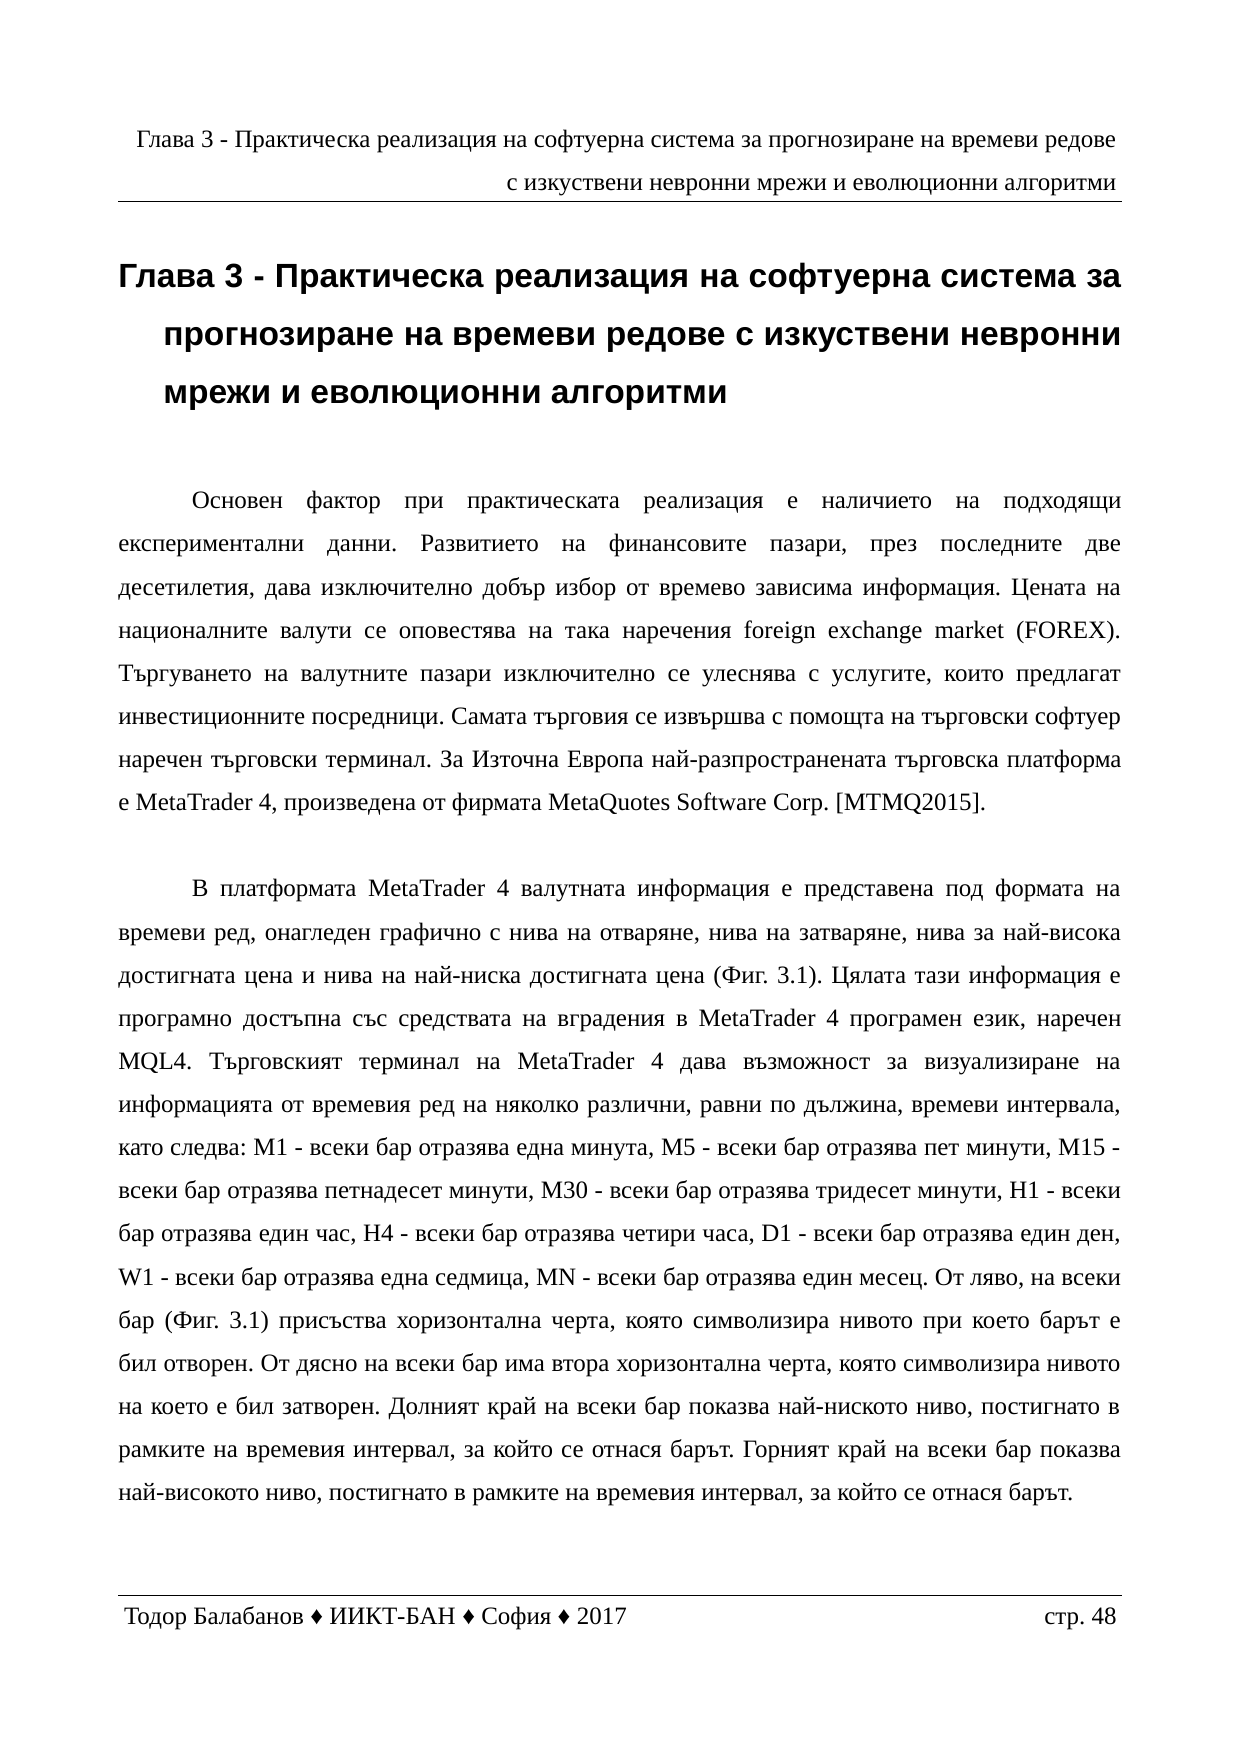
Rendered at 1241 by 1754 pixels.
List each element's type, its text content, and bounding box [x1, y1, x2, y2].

text Основен фактор при практическата реализация е наличието на подходящи експериментални данни. Развитието на финансовите пазари, през последните две десетилетия, дава изключително добър избор от времево зависима информация. Цената на националните валути се оповестява на така наречения foreign exchange market (FOREX). Търгуването на валутните пазари изключително се улеснява с услугите, които предлагат инвестиционните посредници. Самата търговия се извършва с помощта на търговски софтуер наречен търговски терминал. За Източна Европа най-разпространената търговска платформа е MetaTrader 4, произведена от фирмата MetaQuotes Software Corp. [MTMQ2015]. [118, 485, 1122, 816]
subtitle Глава 3 - Практическа реализация на софтуерна система за прогнозиране на времеви редове с изкуствени невронни мрежи и еволюционни алгоритми [118, 256, 1122, 411]
text В платформата MetaTrader 4 валутната информация е представена под формата на времеви ред, онагледен графично с нива на отваряне, нива на затваряне, нива за най-висока достигната цена и нива на най-ниска достигната цена (Фиг. 3.1). Цялата тази информация е програмно достъпна със средствата на вградения в MetaTrader 4 програмен език, наречен MQL4. Търговският терминал на MetaTrader 4 дава възможност за визуализиране на информацията от времевия ред на няколко различни, равни по дължина, времеви интервала, като следва: M1 - всеки бар отразява една минута, М5 - всеки бар отразява пет минути, М15 - всеки бар отразява петнадесет минути, М30 - всеки бар отразява тридесет минути, H1 - всеки бар отразява един час, H4 - всеки бар отразява четири часа, D1 - всеки бар отразява един ден, W1 - всеки бар отразява една седмица, MN - всеки бар отразява един месец. От ляво, на всеки бар (Фиг. 3.1) присъства хоризонтална черта, която символизира нивото при което барът е бил отворен. От дясно на всеки бар има втора хоризонтална черта, която символизира нивото на което е бил затворен. Долният край на всеки бар показва най-ниското ниво, постигнато в рамките на времевия интервал, за който се отнася барът. Горният край на всеки бар показва най-високото ниво, постигнато в рамките на времевия интервал, за който се отнася барът. [118, 873, 1122, 1506]
